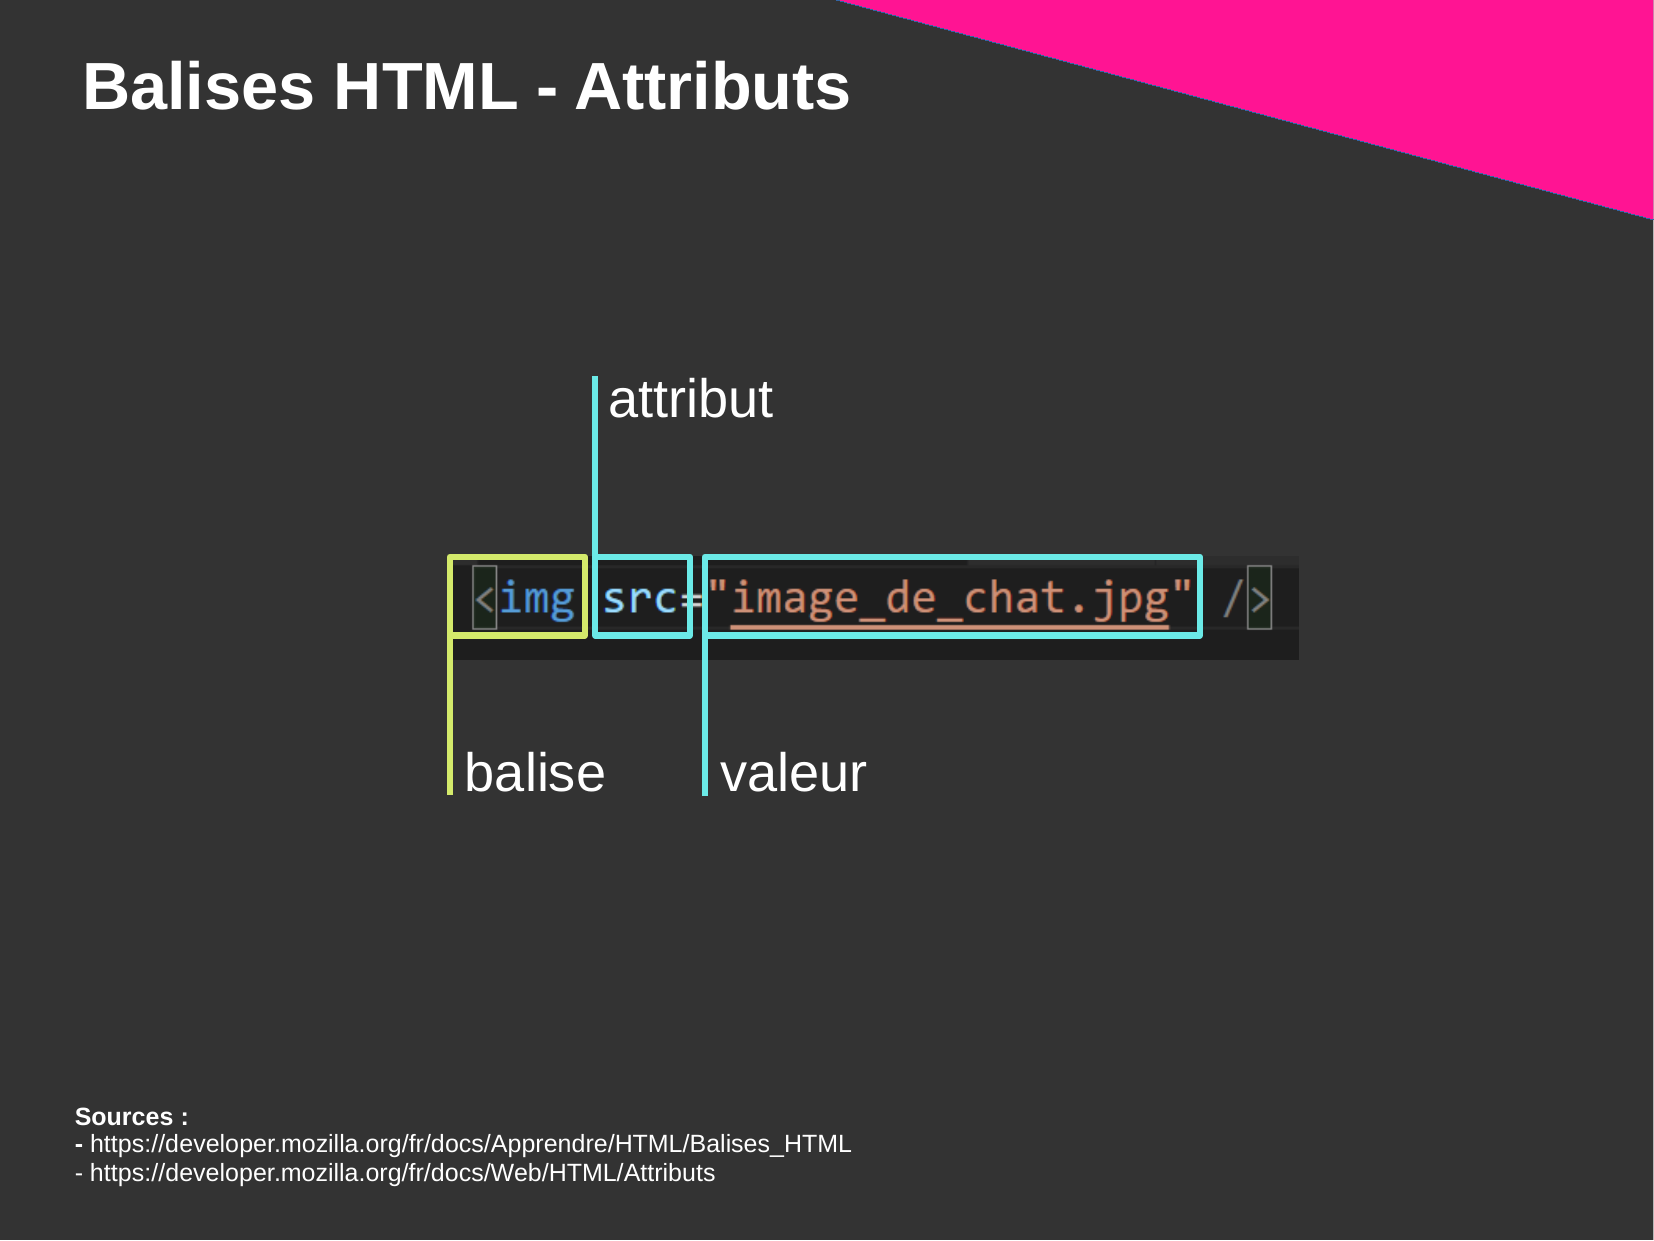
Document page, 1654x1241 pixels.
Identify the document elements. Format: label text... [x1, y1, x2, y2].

text_box [836, 0, 1654, 220]
title Balises HTML - Attributs [82, 49, 1397, 152]
text_box Sources : - https://developer.mozilla.org/fr/docs/Apprendre/HTML/Balises_HTML - https://developer.mozilla.org/fr/docs/Web/HTML/Attributs [59, 1094, 1546, 1227]
picture [708, 560, 1197, 632]
title valeur [720, 742, 1141, 825]
picture [598, 560, 687, 632]
picture [453, 556, 702, 660]
title attribut [608, 368, 1029, 451]
picture [708, 556, 1299, 660]
picture [453, 560, 582, 632]
title balise [464, 742, 650, 825]
